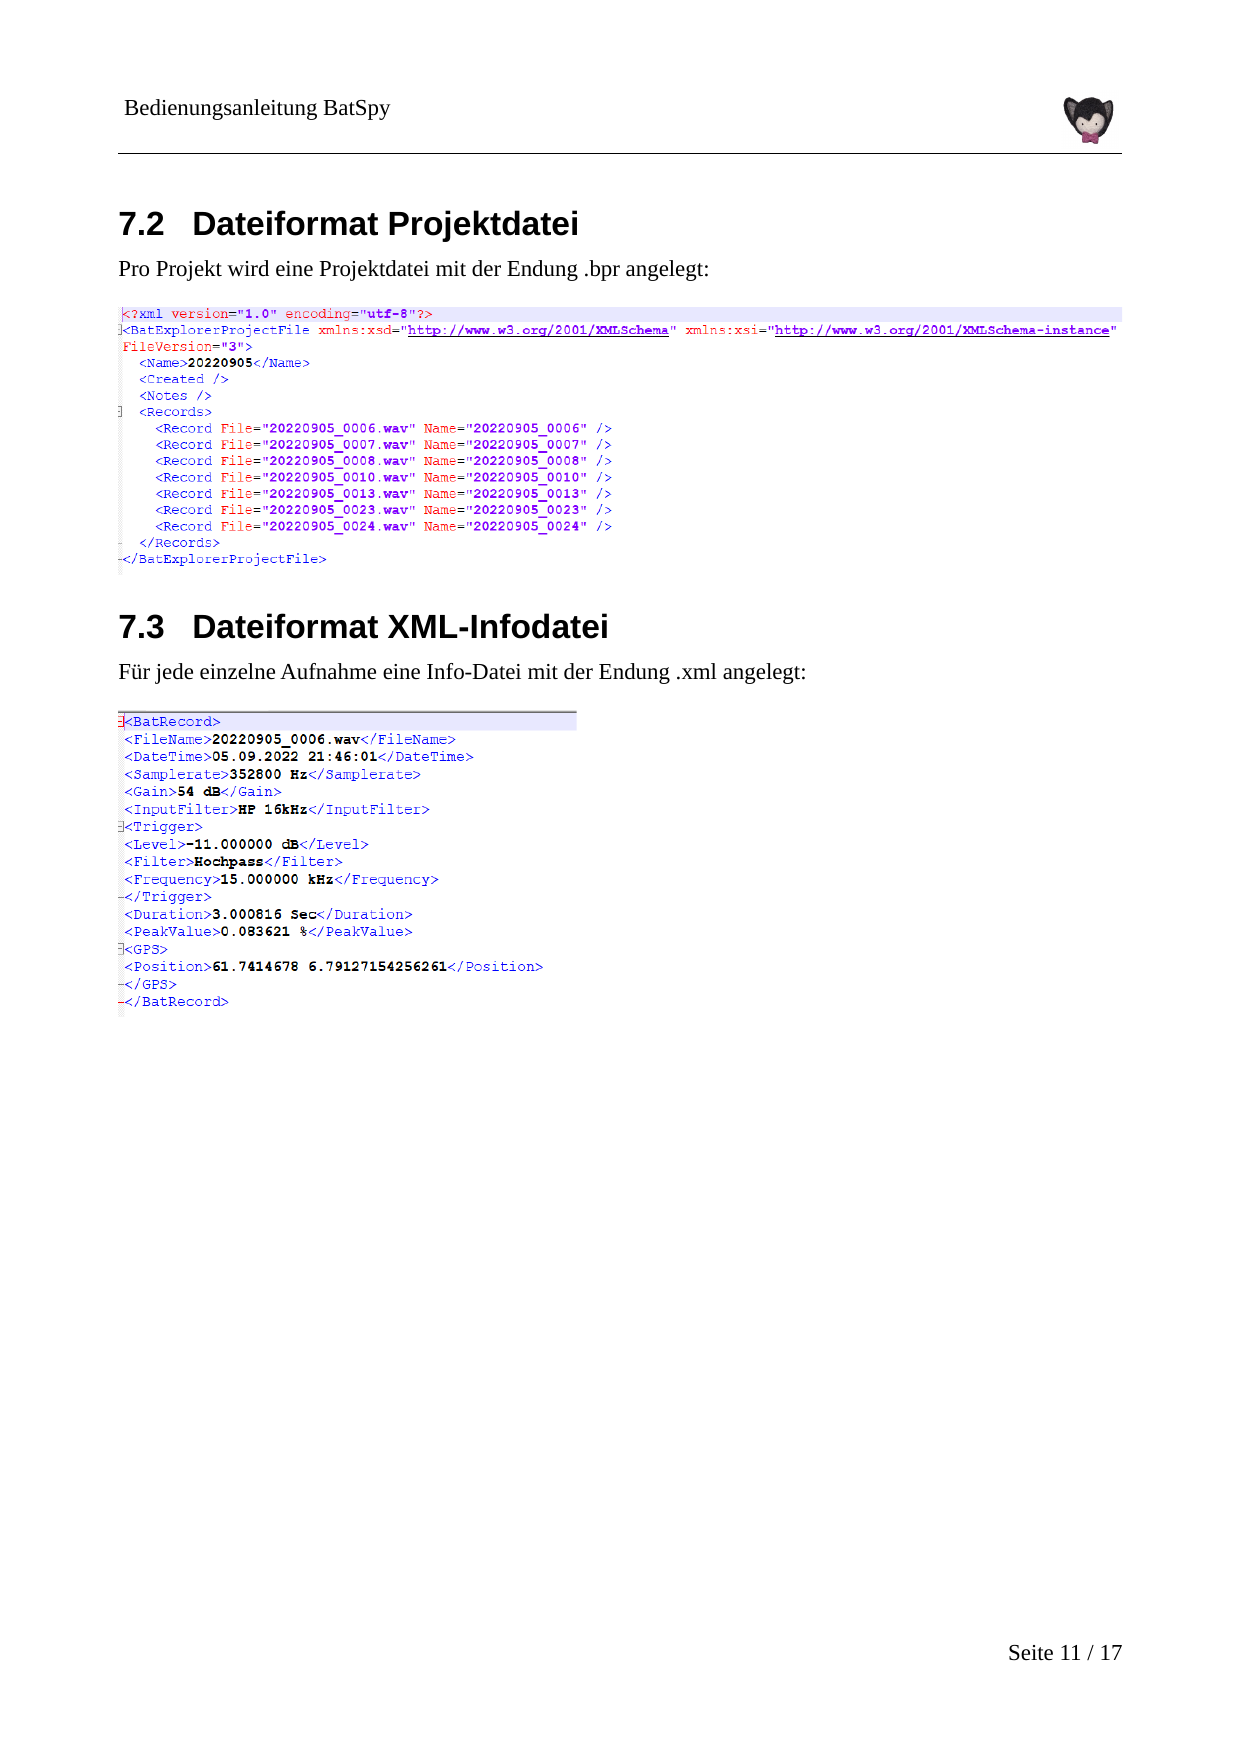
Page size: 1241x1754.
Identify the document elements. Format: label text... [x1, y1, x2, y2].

subtitle Dateiformat Projektdatei [118, 203, 1122, 242]
text Pro Projekt wird eine Projektdatei mit der Endung .bpr angelegt: [118, 254, 1122, 281]
picture [118, 710, 577, 1017]
picture [1061, 90, 1119, 149]
subtitle Dateiformat XML-Infodatei [118, 607, 1122, 645]
text Für jede einzelne Aufnahme eine Info-Datei mit der Endung .xml angelegt: [118, 658, 1122, 684]
picture [118, 307, 1123, 575]
